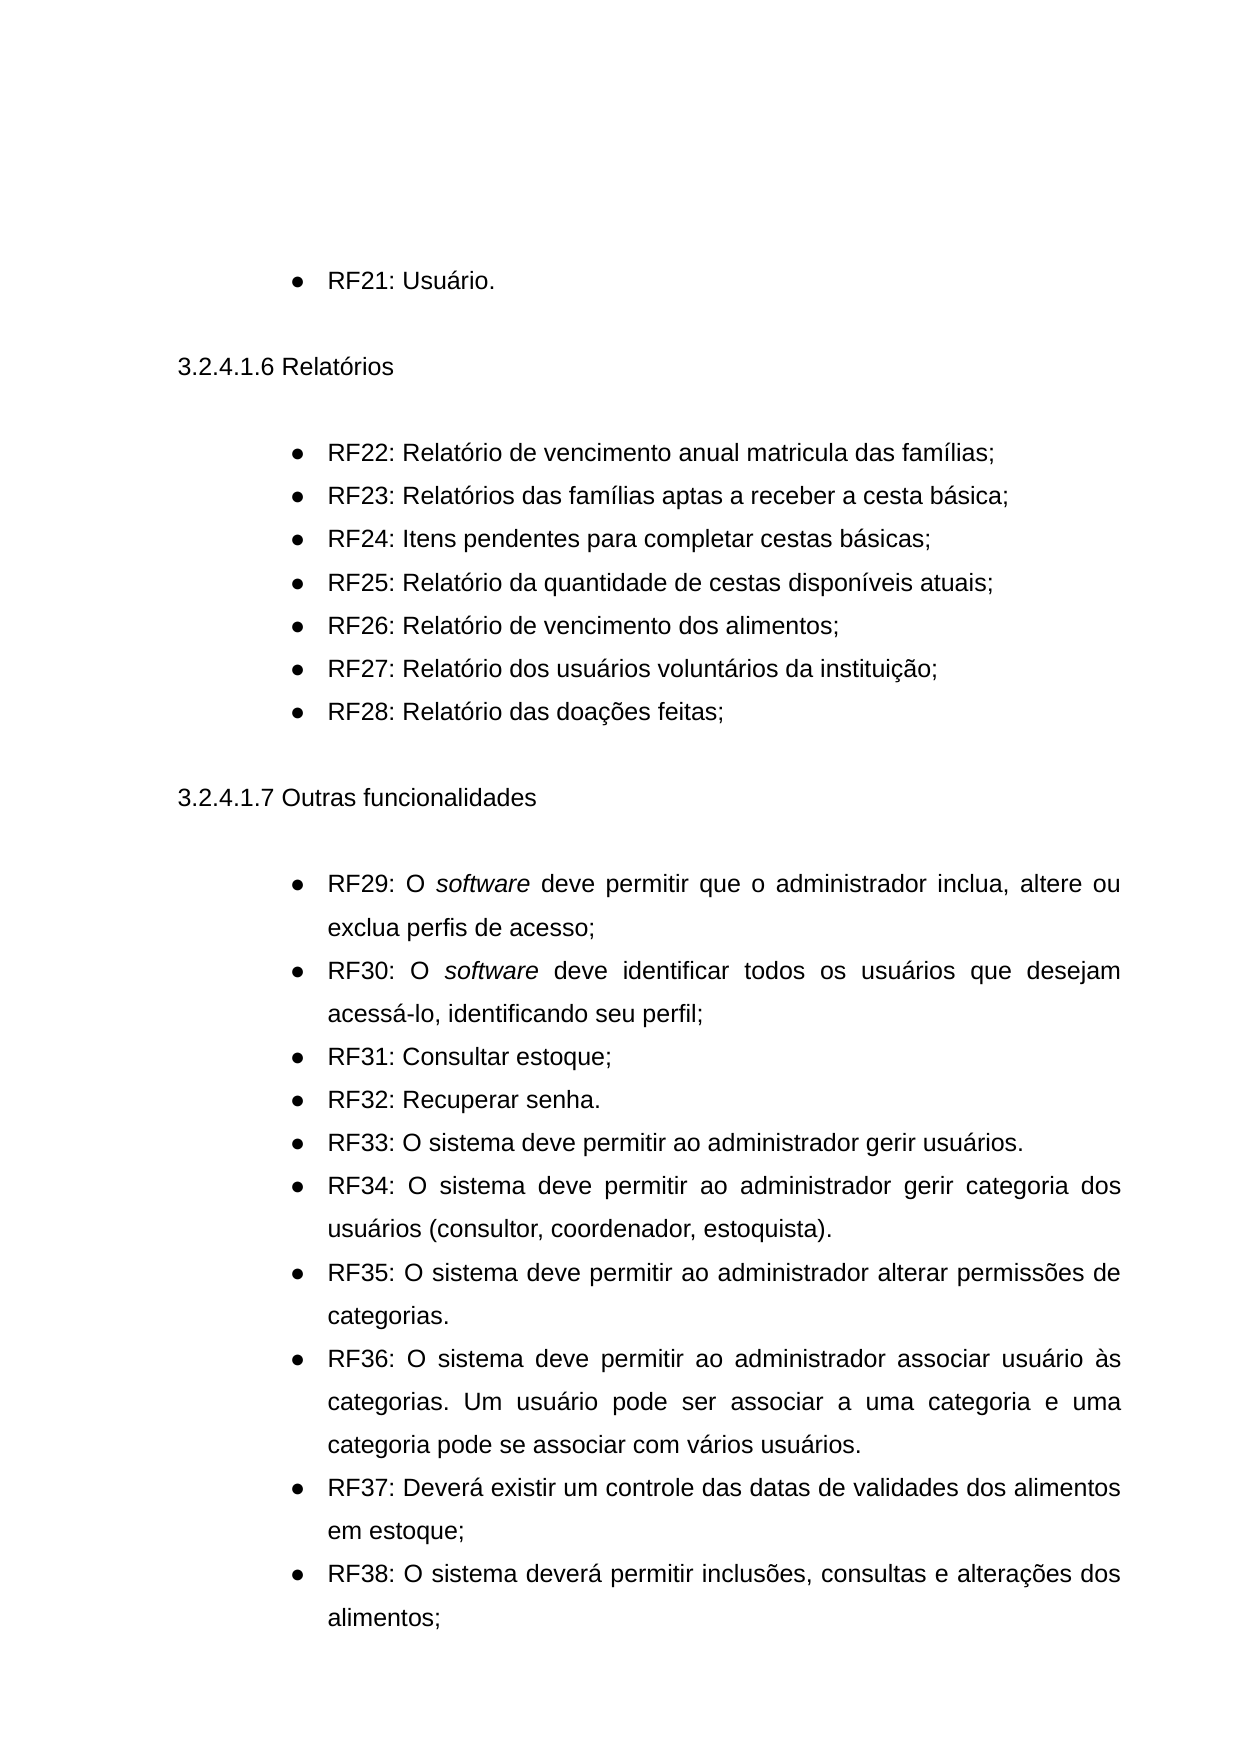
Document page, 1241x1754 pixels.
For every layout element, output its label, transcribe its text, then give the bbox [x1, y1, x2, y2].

list RF34: O sistema deve permitir ao administrador gerir categoria dos usuários (consultor, coordenador, estoquista). [290, 1171, 1122, 1243]
list RF31: Consultar estoque; [290, 1042, 1122, 1071]
list RF32: Recuperar senha. [290, 1085, 1122, 1114]
text 3.2.4.1.7 Outras funcionalidades [177, 783, 1122, 812]
list RF33: O sistema deve permitir ao administrador gerir usuários. [290, 1128, 1122, 1157]
list RF27: Relatório dos usuários voluntários da instituição; [290, 654, 1122, 683]
list RF24: Itens pendentes para completar cestas básicas; [290, 524, 1122, 553]
list RF21: Usuário. [290, 266, 1122, 294]
text 3.2.4.1.6 Relatórios [177, 352, 1122, 381]
list RF35: O sistema deve permitir ao administrador alterar permissões de categorias. [290, 1258, 1122, 1329]
list RF23: Relatórios das famílias aptas a receber a cesta básica; [290, 481, 1122, 510]
list RF26: Relatório de vencimento dos alimentos; [290, 611, 1122, 639]
list RF37: Deverá existir um controle das datas de validades dos alimentos em estoque; [290, 1473, 1122, 1545]
list RF36: O sistema deve permitir ao administrador associar usuário às categorias. Um usuário pode ser associar a uma categoria e uma categoria pode se associar com vários usuários. [290, 1344, 1122, 1459]
list RF30: O software deve identificar todos os usuários que desejam acessá-lo, identificando seu perfil; [290, 956, 1122, 1028]
list RF28: Relatório das doações feitas; [290, 697, 1122, 726]
list RF25: Relatório da quantidade de cestas disponíveis atuais; [290, 568, 1122, 596]
list RF22: Relatório de vencimento anual matricula das famílias; [290, 438, 1122, 467]
list RF29: O software deve permitir que o administrador inclua, altere ou exclua perfis de acesso; [290, 869, 1122, 941]
list RF38: O sistema deverá permitir inclusões, consultas e alterações dos alimentos; [290, 1559, 1122, 1631]
